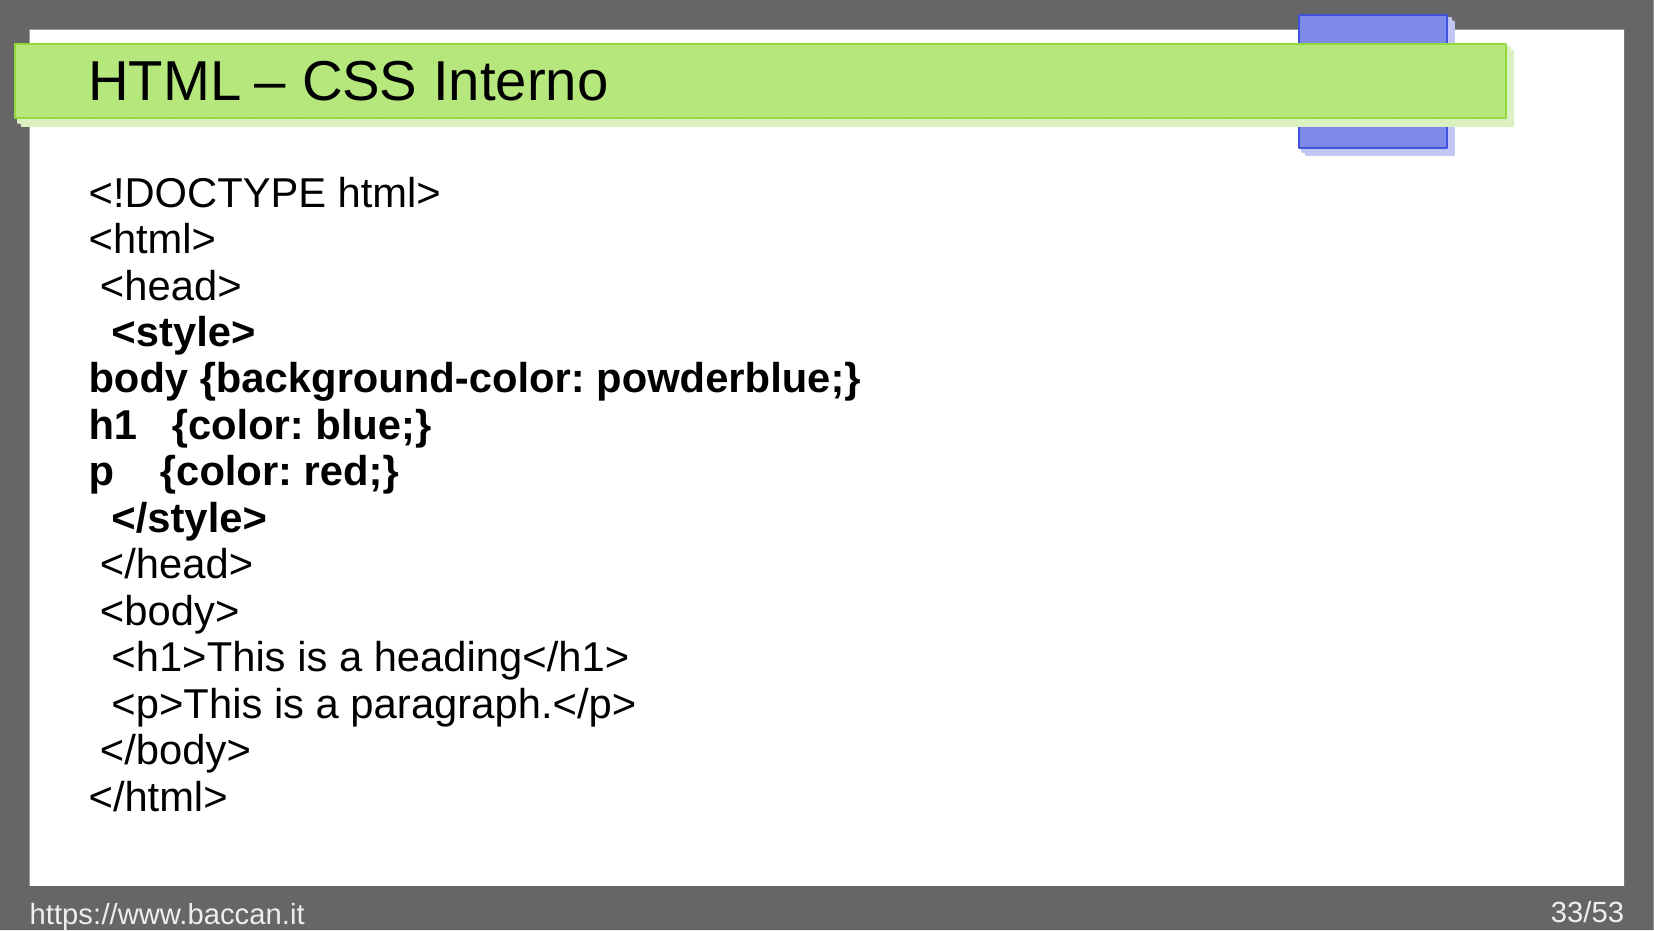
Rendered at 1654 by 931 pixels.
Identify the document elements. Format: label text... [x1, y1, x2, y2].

title HTML – CSS Interno [88, 44, 1506, 119]
text_box <!DOCTYPE html> <html> <head> <style> body {background-color: powderblue;} h1 {color: blue;} p {color: red;} </style> </head> <body> <h1>This is a heading</h1> <p>This is a paragraph.</p> </body> </html> [88, 169, 1565, 820]
